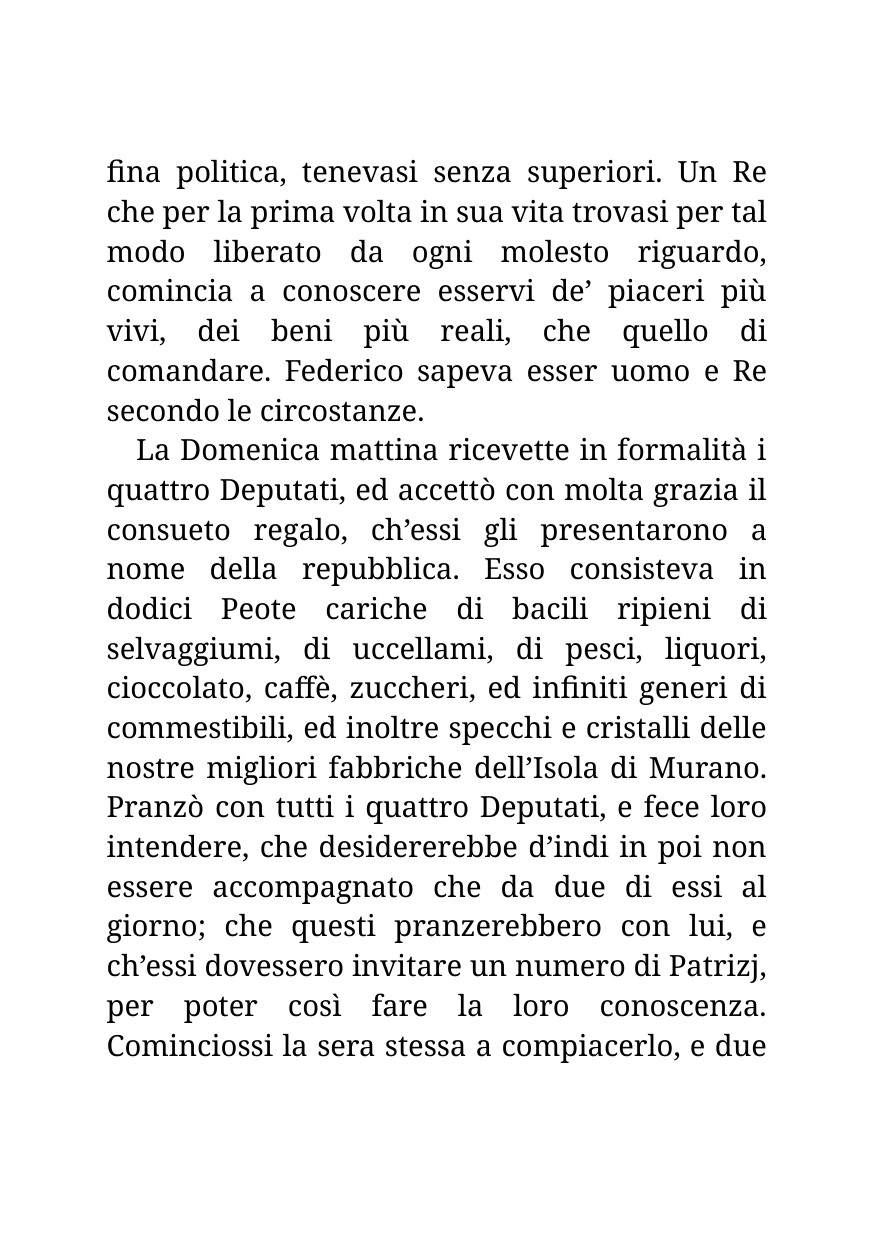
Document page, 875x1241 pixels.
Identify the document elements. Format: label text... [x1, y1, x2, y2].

text La Domenica mattina ricevette in formalità i quattro Deputati, ed accettò con molta grazia il consueto regalo, ch’essi gli presentarono a nome della repubblica. Esso consisteva in dodici Peote cariche di bacili ripieni di selvaggiumi, di uccellami, di pesci, liquori, cioccolato, caffè, zuccheri, ed infiniti generi di commestibili, ed inoltre specchi e cristalli delle nostre migliori fabbriche dell’Isola di Murano. Pranzò con tutti i quattro Deputati, e fece loro intendere, che desidererebbe d’indi in poi non essere accompagnato che da due di essi al giorno; che questi pranzerebbero con lui, e ch’essi dovessero invitare un numero di Patrizj, per poter così fare la loro conoscenza. Cominciossi la sera stessa a compiacerlo, e due [106, 429, 768, 1064]
text fina politica, tenevasi senza superiori. Un Re che per la prima volta in sua vita trovasi per tal modo liberato da ogni molesto riguardo, comincia a conoscere esservi de’ piaceri più vivi, dei beni più reali, che quello di comandare. Federico sapeva esser uomo e Re secondo le circostanze. [106, 152, 768, 429]
